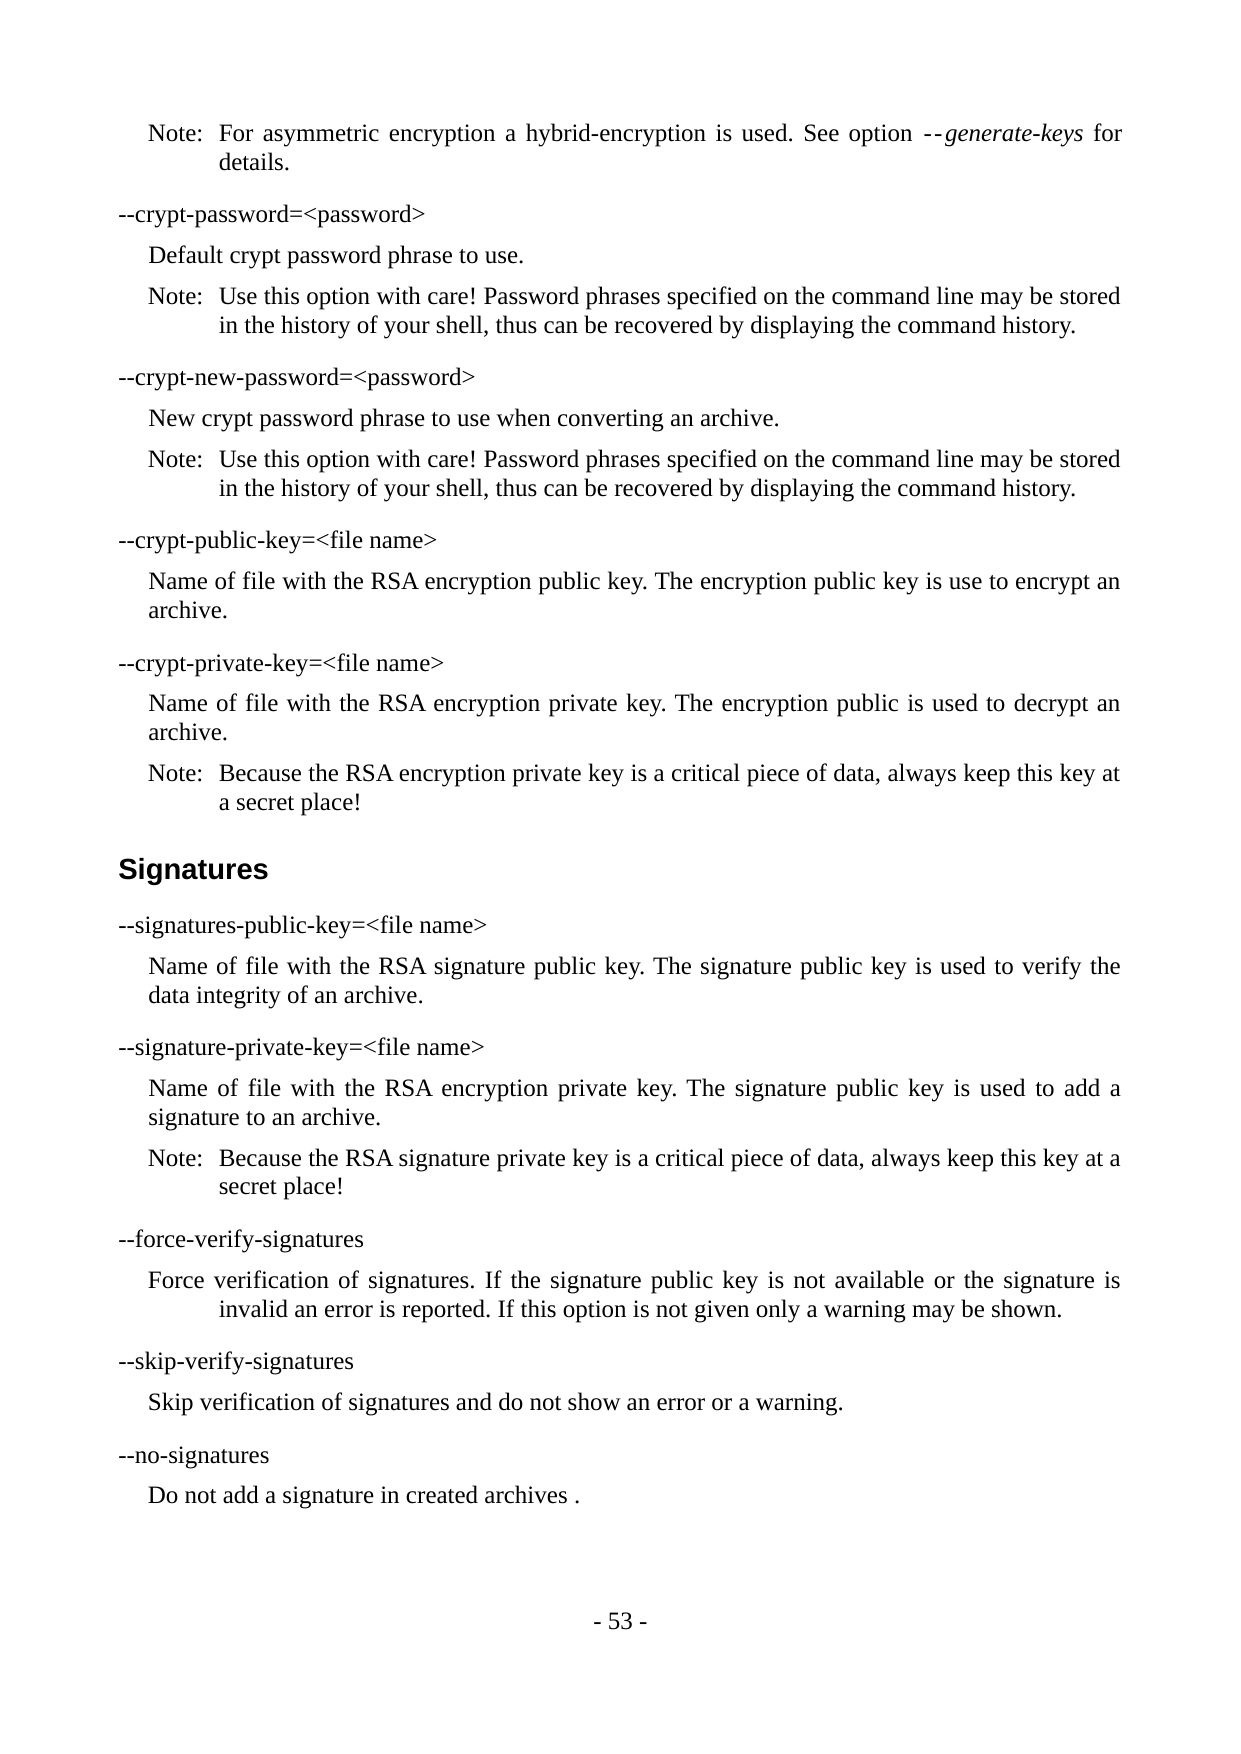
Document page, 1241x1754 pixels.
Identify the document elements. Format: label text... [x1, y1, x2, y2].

text Force verification of signatures. If the signature public key is not available or the signature is invalid an error is reported. If this option is not given only a warning may be shown. [148, 1265, 1122, 1322]
title --force-verify-signatures [118, 1224, 1122, 1253]
text Note: Because the RSA signature private key is a critical piece of data, always keep this key at a secret place! [148, 1143, 1122, 1200]
text Note: Use this option with care! Password phrases specified on the command line may be stored in the history of your shell, thus can be recovered by displaying the command history. [148, 281, 1122, 338]
subtitle Signatures [118, 852, 1122, 886]
title --crypt-password=<password> [118, 199, 1122, 228]
text Default crypt password phrase to use. [148, 240, 1122, 269]
title --skip-verify-signatures [118, 1346, 1122, 1375]
text Name of file with the RSA encryption private key. The signature public key is used to add a signature to an archive. [148, 1073, 1122, 1131]
text Note: Because the RSA encryption private key is a critical piece of data, always keep this key at a secret place! [148, 758, 1122, 815]
title --crypt-new-password=<password> [118, 362, 1122, 391]
text New crypt password phrase to use when converting an archive. [148, 403, 1122, 432]
text Skip verification of signatures and do not show an error or a warning. [148, 1387, 1122, 1416]
title --crypt-private-key=<file name> [118, 648, 1122, 676]
text Note: For asymmetric encryption a hybrid-encryption is used. See option ‑‑generate-keys for details. [148, 118, 1122, 176]
title --no-signatures [118, 1440, 1122, 1468]
text Do not add a signature in created archives . [148, 1481, 1122, 1509]
text Name of file with the RSA encryption public key. The encryption public key is use to encrypt an archive. [148, 566, 1122, 624]
title --signatures-public-key=<file name> [118, 910, 1122, 939]
text Name of file with the RSA encryption private key. The encryption public is used to decrypt an archive. [148, 688, 1122, 746]
title --crypt-public-key=<file name> [118, 525, 1122, 554]
title --signature-private-key=<file name> [118, 1032, 1122, 1061]
text Name of file with the RSA signature public key. The signature public key is used to verify the data integrity of an archive. [148, 951, 1122, 1008]
text Note: Use this option with care! Password phrases specified on the command line may be stored in the history of your shell, thus can be recovered by displaying the command history. [148, 444, 1122, 501]
